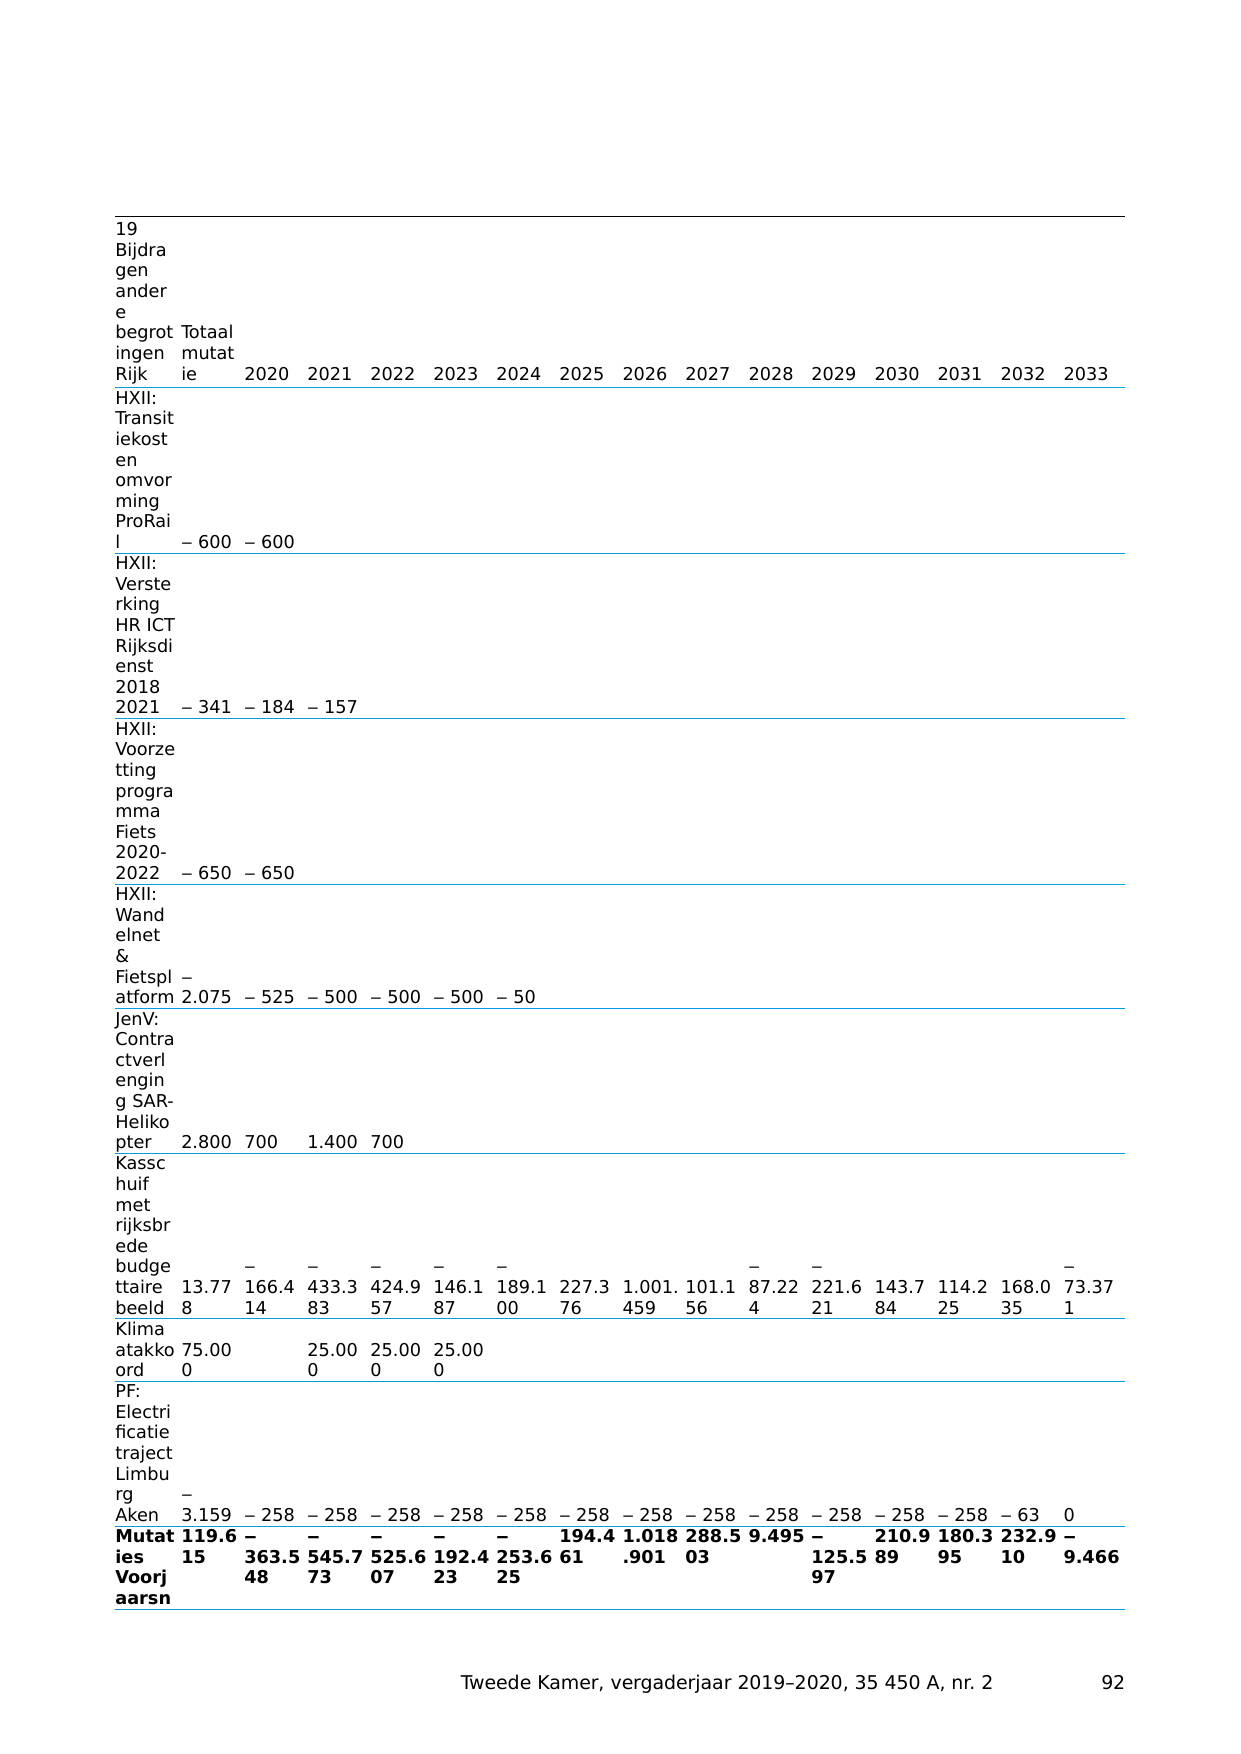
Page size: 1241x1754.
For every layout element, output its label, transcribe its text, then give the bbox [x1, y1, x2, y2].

table_cell [998, 719, 1060, 884]
table_cell [556, 1009, 619, 1153]
table_cell [871, 554, 934, 718]
table_cell [808, 554, 871, 718]
table_cell [367, 554, 430, 718]
table_cell [619, 719, 682, 884]
table_cell 13.778 [178, 1154, 241, 1318]
table_cell [998, 1009, 1060, 1153]
table_cell ‒ 258 [808, 1382, 871, 1526]
table_cell [430, 388, 493, 553]
table_cell ‒ 258 [367, 1382, 430, 1526]
table_cell [493, 1319, 556, 1381]
table_cell 119.615 [178, 1527, 241, 1609]
table_cell 1.400 [304, 1009, 367, 1153]
table_cell 2030 [871, 217, 934, 387]
table_cell ‒ 50 [493, 885, 556, 1008]
table_cell [430, 1009, 493, 1153]
table_cell [871, 719, 934, 884]
table_cell ‒ 258 [304, 1382, 367, 1526]
table_cell 25.000 [304, 1319, 367, 1381]
table_cell ‒ 500 [367, 885, 430, 1008]
table_cell ‒ 63 [998, 1382, 1060, 1526]
table_cell [1060, 388, 1125, 553]
table_cell 180.395 [934, 1527, 997, 1609]
table_cell 2023 [430, 217, 493, 387]
table_cell 9.495 [745, 1527, 808, 1609]
table_cell ‒ 258 [493, 1382, 556, 1526]
table_cell [998, 554, 1060, 718]
table_cell [871, 388, 934, 553]
table_cell ‒ 258 [556, 1382, 619, 1526]
table_cell ‒ 258 [934, 1382, 997, 1526]
table_cell Kasschuif met rijksbrede budgettaire beeld [115, 1154, 178, 1318]
table_cell [934, 554, 997, 718]
table_cell 2.800 [178, 1009, 241, 1153]
table_cell [808, 885, 871, 1008]
table_cell [1060, 554, 1125, 718]
table_cell 2025 [556, 217, 619, 387]
table_cell ‒ 525 [241, 885, 304, 1008]
table_cell 232.910 [998, 1527, 1060, 1609]
table_cell [998, 388, 1060, 553]
table_cell 0 [1060, 1382, 1125, 1526]
table_cell HXII: Transitiekosten omvorming ProRail [115, 388, 178, 553]
table_cell [682, 554, 745, 718]
table_cell [745, 1319, 808, 1381]
table_cell ‒ 192.423 [430, 1527, 493, 1609]
table_cell ‒ 9.466 [1060, 1527, 1125, 1609]
table_cell ‒ 73.371 [1060, 1154, 1125, 1318]
table_cell ‒ 363.548 [241, 1527, 304, 1609]
table_cell 101.156 [682, 1154, 745, 1318]
table_cell ‒ 500 [430, 885, 493, 1008]
table_cell [682, 1009, 745, 1153]
table_cell HXII: Versterking HR ICT Rijksdienst 2018 2021 [115, 554, 178, 718]
table_cell ‒ 166.414 [241, 1154, 304, 1318]
table_cell 25.000 [430, 1319, 493, 1381]
table_cell 143.784 [871, 1154, 934, 1318]
table_cell [556, 388, 619, 553]
table_cell [745, 1009, 808, 1153]
table_cell ‒ 600 [241, 388, 304, 553]
table_cell 210.989 [871, 1527, 934, 1609]
table_header Artikel 19 Bijdragen andere begrotingen Rijk [115, 191, 1125, 216]
table_cell [493, 388, 556, 553]
table_cell Klimaatakkoord [115, 1319, 178, 1381]
table_cell ‒ 2.075 [178, 885, 241, 1008]
table_cell ‒ 253.625 [493, 1527, 556, 1609]
table_cell ‒ 433.383 [304, 1154, 367, 1318]
table_cell HXII: Voorzetting programma Fiets 2020-2022 [115, 719, 178, 884]
table_cell [1060, 1319, 1125, 1381]
table_cell 2031 [934, 217, 997, 387]
table_cell [430, 719, 493, 884]
table_cell [745, 885, 808, 1008]
table_cell [1060, 1009, 1125, 1153]
table_cell ‒ 146.187 [430, 1154, 493, 1318]
table_cell [619, 1009, 682, 1153]
table_cell [745, 554, 808, 718]
table_cell [493, 1009, 556, 1153]
table_cell Totaal mutatie [178, 217, 241, 387]
table_cell [367, 388, 430, 553]
table_cell 2028 [745, 217, 808, 387]
table_cell [871, 1319, 934, 1381]
table_cell 114.225 [934, 1154, 997, 1318]
table_cell 25.000 [367, 1319, 430, 1381]
table_cell [745, 719, 808, 884]
table_cell [871, 885, 934, 1008]
table_cell ‒ 545.773 [304, 1527, 367, 1609]
table_cell 19 Bijdragen andere begrotingen Rijk [115, 217, 178, 387]
table_cell 2021 [304, 217, 367, 387]
table_cell [556, 554, 619, 718]
table_cell ‒ 3.159 [178, 1382, 241, 1526]
table_cell ‒ 258 [619, 1382, 682, 1526]
table_cell [304, 719, 367, 884]
table_cell ‒ 650 [178, 719, 241, 884]
table_cell ‒ 125.597 [808, 1527, 871, 1609]
table_cell ‒ 157 [304, 554, 367, 718]
table_cell 2022 [367, 217, 430, 387]
table_cell ‒ 184 [241, 554, 304, 718]
table_cell ‒ 87.224 [745, 1154, 808, 1318]
table_cell [682, 719, 745, 884]
table_cell ‒ 424.957 [367, 1154, 430, 1318]
table_cell [1060, 719, 1125, 884]
table_cell 700 [367, 1009, 430, 1153]
table_cell [998, 885, 1060, 1008]
table_cell 288.503 [682, 1527, 745, 1609]
table_cell JenV: Contractverlenging SAR-Helikopter [115, 1009, 178, 1153]
table_cell [934, 1319, 997, 1381]
table_cell ‒ 600 [178, 388, 241, 553]
table_cell [808, 388, 871, 553]
table_cell [619, 554, 682, 718]
table_cell [430, 554, 493, 718]
table_cell [998, 1319, 1060, 1381]
table_cell [934, 885, 997, 1008]
table_cell [934, 388, 997, 553]
table_cell [619, 885, 682, 1008]
table_cell [808, 719, 871, 884]
table_cell HXII: Wandelnet & Fietsplatform [115, 885, 178, 1008]
table_cell 2033 [1060, 217, 1125, 387]
table_cell [1060, 885, 1125, 1008]
table_cell [745, 388, 808, 553]
table_cell 1.001.459 [619, 1154, 682, 1318]
table_cell [934, 719, 997, 884]
table_cell 2029 [808, 217, 871, 387]
table_cell 2032 [998, 217, 1060, 387]
table_cell 75.000 [178, 1319, 241, 1381]
table_cell [619, 388, 682, 553]
table_cell PF: Electrificatie traject Limburg Aken [115, 1382, 178, 1526]
table_cell [241, 1319, 304, 1381]
table_cell 2024 [493, 217, 556, 387]
table_cell ‒ 650 [241, 719, 304, 884]
table_cell [556, 719, 619, 884]
table_cell ‒ 258 [871, 1382, 934, 1526]
table_cell [367, 719, 430, 884]
table_cell [871, 1009, 934, 1153]
table_cell 700 [241, 1009, 304, 1153]
table_cell 2020 [241, 217, 304, 387]
table_cell [682, 885, 745, 1008]
table_cell ‒ 258 [241, 1382, 304, 1526]
table_cell [619, 1319, 682, 1381]
table_cell [682, 388, 745, 553]
table_cell Mutaties Voorjaarsn [115, 1527, 178, 1609]
table_cell [493, 719, 556, 884]
table_cell [304, 388, 367, 553]
table_cell ‒ 189.100 [493, 1154, 556, 1318]
table_cell ‒ 525.607 [367, 1527, 430, 1609]
table_cell ‒ 500 [304, 885, 367, 1008]
table_cell 2026 [619, 217, 682, 387]
table_cell ‒ 221.621 [808, 1154, 871, 1318]
table_cell ‒ 258 [745, 1382, 808, 1526]
table_cell [682, 1319, 745, 1381]
table_cell [493, 554, 556, 718]
table_cell 2027 [682, 217, 745, 387]
table_cell ‒ 341 [178, 554, 241, 718]
table_cell [556, 1319, 619, 1381]
table_cell 1.018.901 [619, 1527, 682, 1609]
table_cell [808, 1319, 871, 1381]
table_cell 168.035 [998, 1154, 1060, 1318]
table_cell [556, 885, 619, 1008]
table_cell 194.461 [556, 1527, 619, 1609]
table_cell [808, 1009, 871, 1153]
table_cell ‒ 258 [430, 1382, 493, 1526]
table_cell 227.376 [556, 1154, 619, 1318]
table_cell ‒ 258 [682, 1382, 745, 1526]
table_cell [934, 1009, 997, 1153]
